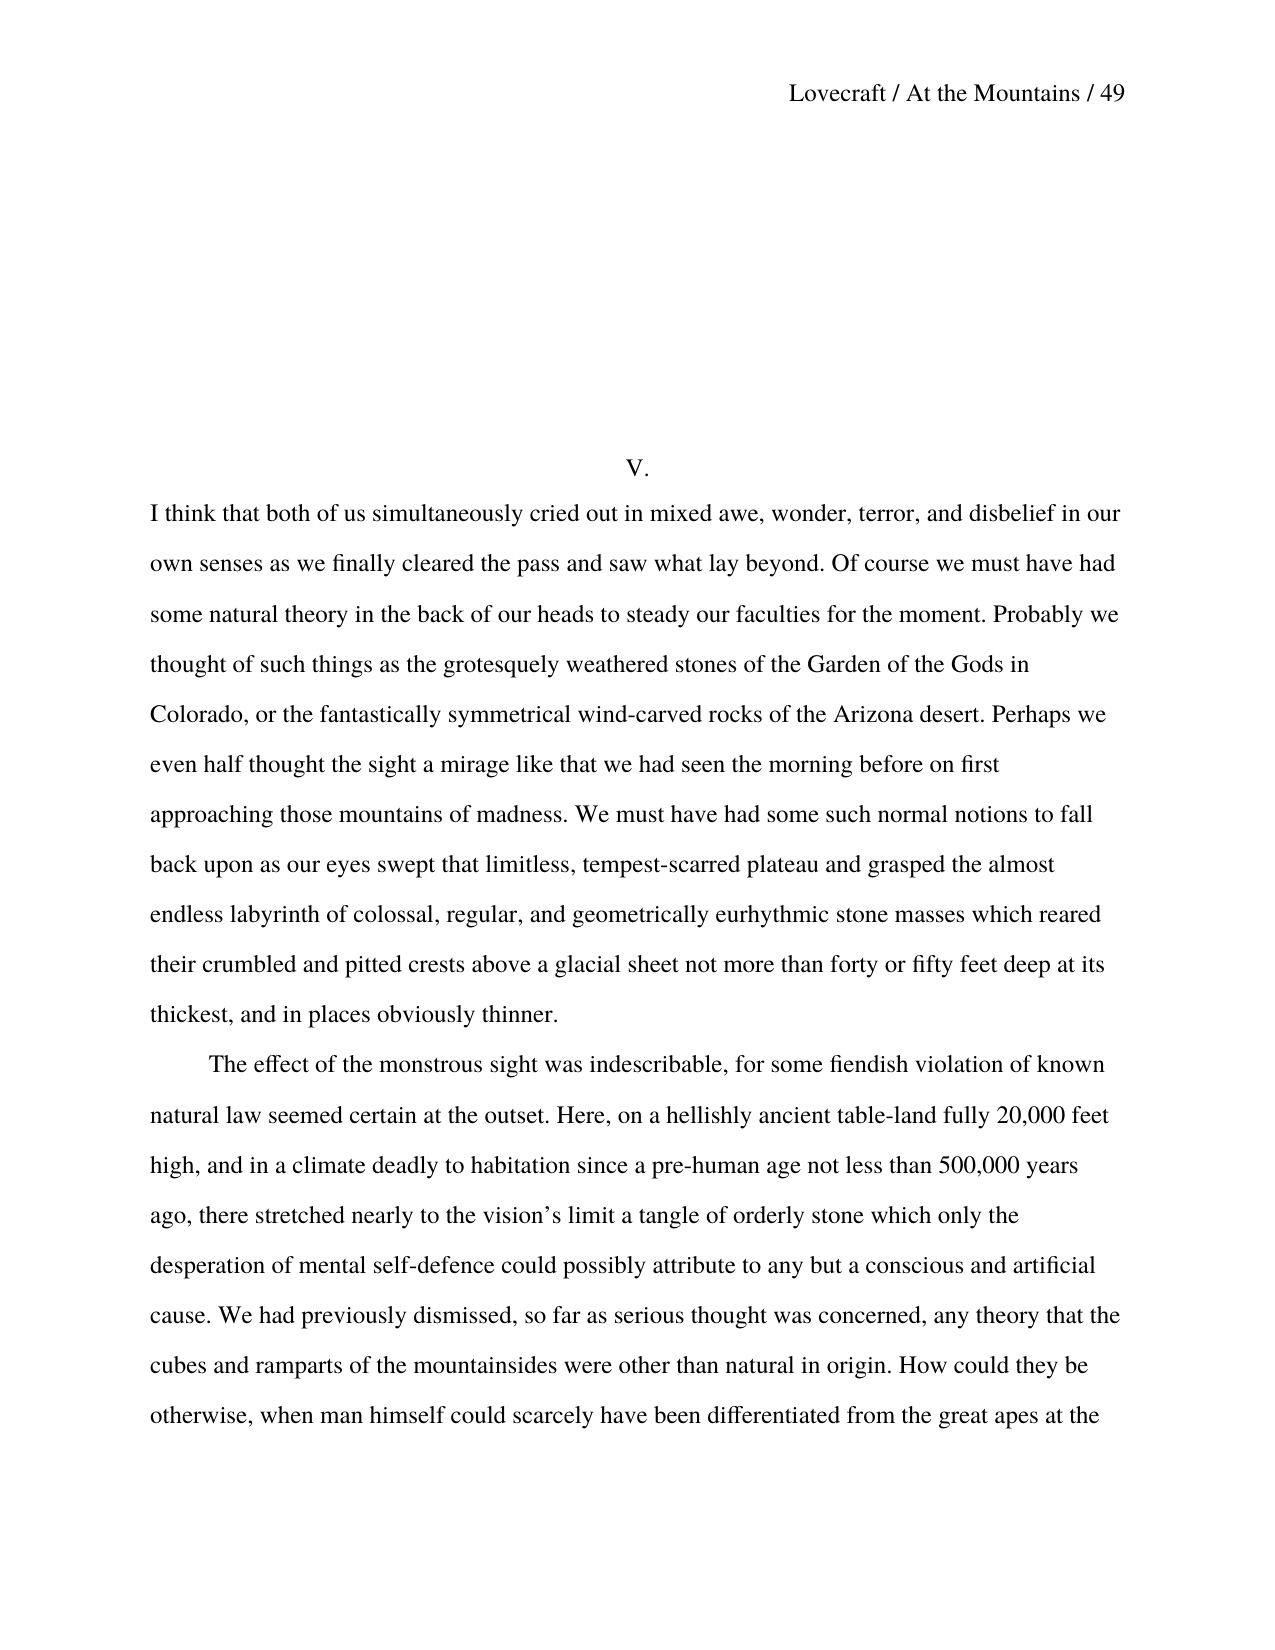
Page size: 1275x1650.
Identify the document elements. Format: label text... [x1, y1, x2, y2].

subtitle V. [150, 450, 1125, 483]
text The effect of the monstrous sight was indescribable, for some fiendish violation of known natural law seemed certain at the outset. Here, on a hellishly ancient table-land fully 20,000 feet high, and in a climate deadly to habitation since a pre-human age not less than 500,000 years ago, there stretched nearly to the vision’s limit a tangle of orderly stone which only the desperation of mental self-defence could possibly attribute to any but a conscious and artificial cause. We had previously dismissed, so far as serious thought was concerned, any theory that the cubes and ramparts of the mountainsides were other than natural in origin. How could they be otherwise, when man himself could scarcely have been differentiated from the great apes at the [150, 1047, 1125, 1431]
text I think that both of us simultaneously cried out in mixed awe, wonder, terror, and disbelief in our own senses as we finally cleared the pass and saw what lay beyond. Of course we must have had some natural theory in the back of our heads to steady our faculties for the moment. Probably we thought of such things as the grotesquely weathered stones of the Garden of the Gods in Colorado, or the fantastically symmetrical wind-carved rocks of the Arizona desert. Perhaps we even half thought the sight a mirage like that we had seen the morning before on first approaching those mountains of madness. We must have had some such normal notions to fall back upon as our eyes swept that limitless, tempest-scarred plateau and grasped the almost endless labyrinth of colossal, regular, and geometrically eurhythmic stone masses which reared their crumbled and pitted crests above a glacial sheet not more than forty or fifty feet deep at its thickest, and in places obviously thinner. [150, 495, 1125, 1030]
